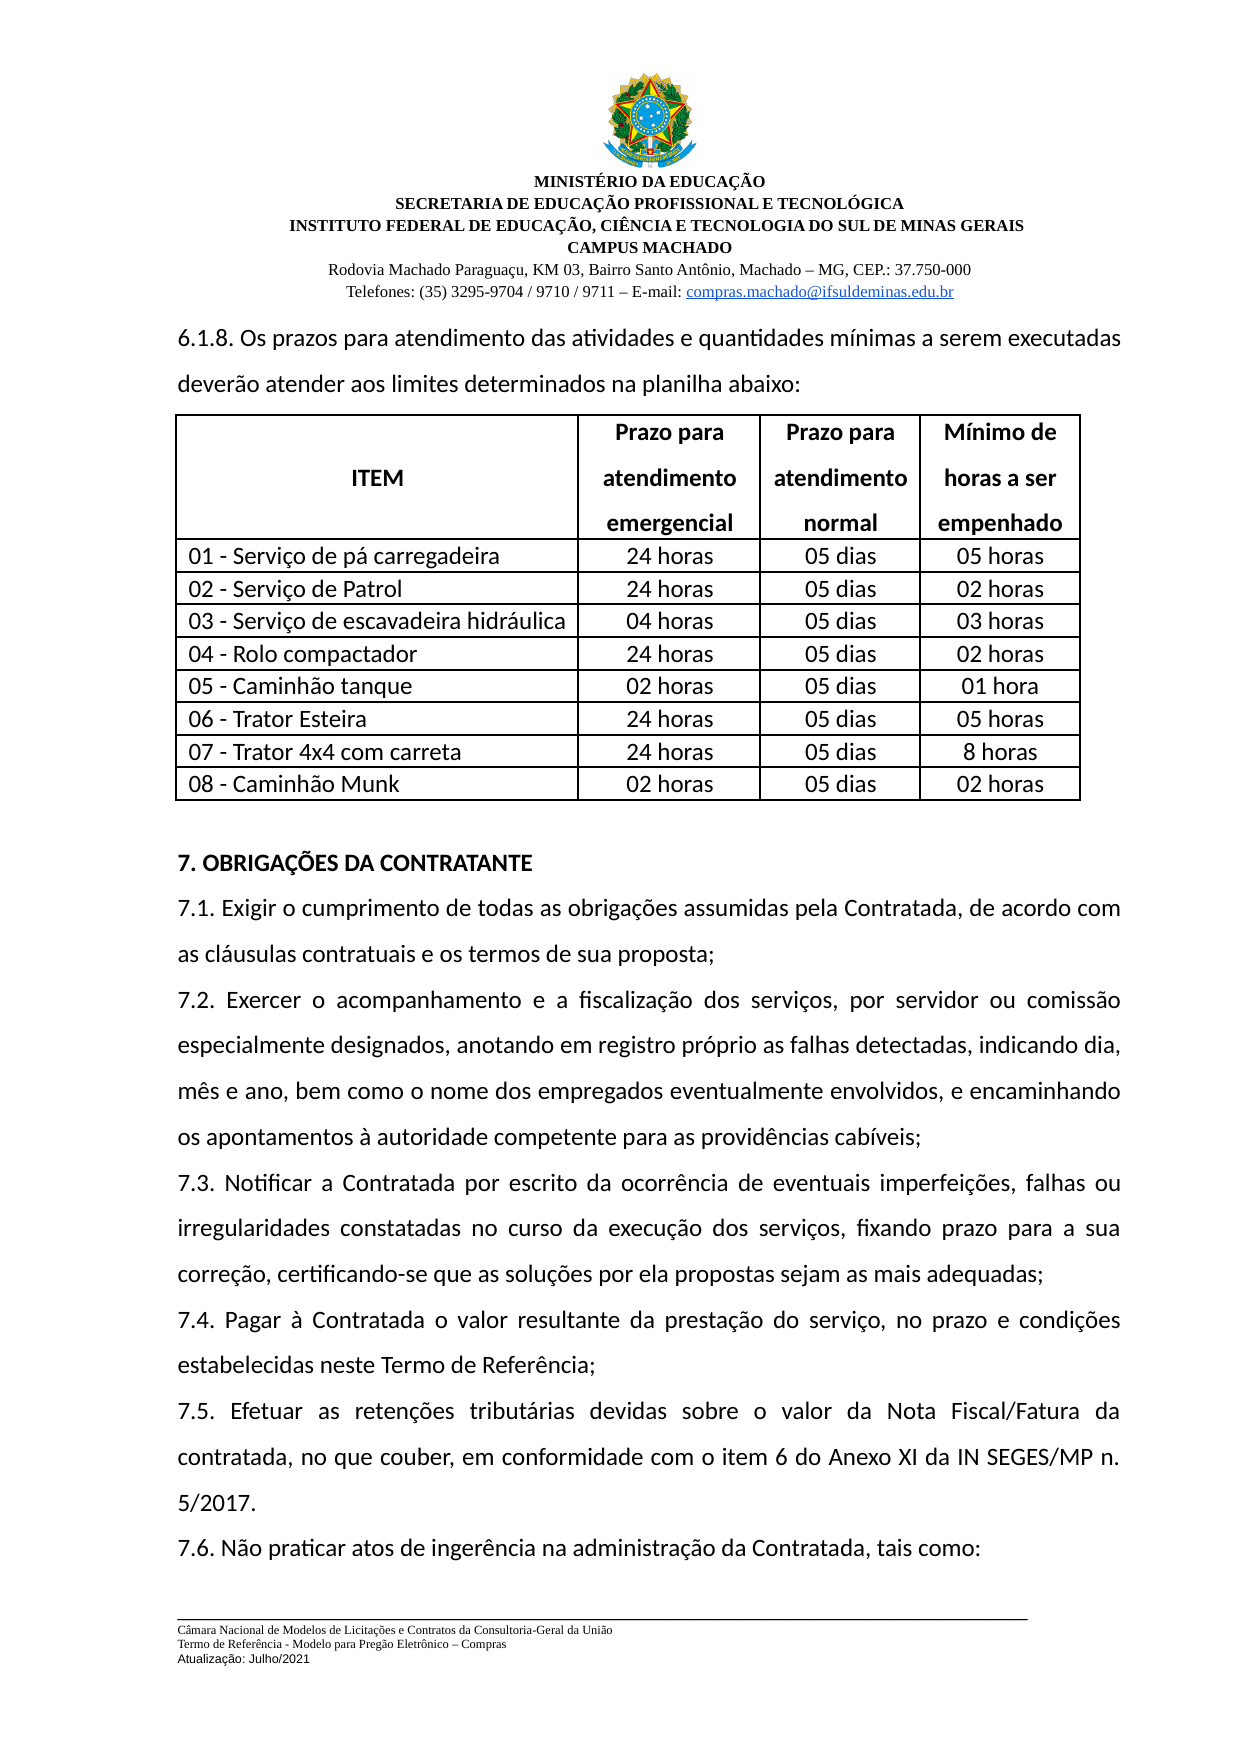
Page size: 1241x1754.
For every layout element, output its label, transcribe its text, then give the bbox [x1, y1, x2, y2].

picture [643, 163, 658, 168]
table_cell 05 dias [761, 540, 919, 571]
table_cell 05 dias [761, 736, 919, 766]
table_cell 02 horas [579, 768, 759, 799]
table_cell 02 horas [921, 638, 1079, 668]
table_cell 05 horas [921, 703, 1079, 734]
table_cell 07 - Trator 4x4 com carreta [177, 736, 577, 766]
table_cell 02 - Serviço de Patrol [177, 573, 577, 603]
table_cell 06 - Trator Esteira [177, 703, 577, 734]
table_cell 03 - Serviço de escavadeira hidráulica [177, 605, 577, 636]
text 7.2. Exercer o acompanhamento e a fiscalização dos serviços, por servidor ou comissão especialmente designados, anotando em registro próprio as falhas detectadas, indicando dia, mês e ano, bem como o nome dos empregados eventualmente envolvidos, e encaminhando os apontamentos à autoridade competente para as providências cabíveis; [177, 984, 1122, 1152]
list 7.4. Pagar à Contratada o valor resultante da prestação do serviço, no prazo e condições estabelecidas neste Termo de Referência; [177, 1304, 1122, 1380]
table_cell 05 dias [761, 768, 919, 799]
list 7.6. Não praticar atos de ingerência na administração da Contratada, tais como: [177, 1533, 1122, 1563]
table_cell 05 - Caminhão tanque [177, 671, 577, 701]
text 7.1. Exigir o cumprimento de todas as obrigações assumidas pela Contratada, de acordo com as cláusulas contratuais e os termos de sua proposta; [177, 892, 1122, 969]
table_cell 05 horas [921, 540, 1079, 571]
picture [669, 149, 680, 155]
table_header ITEM [177, 416, 577, 538]
table_cell 02 horas [921, 768, 1079, 799]
subtitle 7. OBRIGAÇÕES DA CONTRATANTE [177, 847, 1122, 877]
table_cell 24 horas [579, 573, 759, 603]
table_cell 02 horas [579, 671, 759, 701]
table_header Prazo para atendimento emergencial [579, 416, 759, 538]
table_header Prazo para atendimento normal [761, 416, 919, 538]
table_cell 02 horas [921, 573, 1079, 603]
table_cell 05 dias [761, 638, 919, 668]
table_cell 24 horas [579, 703, 759, 734]
text 6.1.8. Os prazos para atendimento das atividades e quantidades mínimas a serem executadas deverão atender aos limites determinados na planilha abaixo: [177, 322, 1122, 399]
list 7.5. Efetuar as retenções tributárias devidas sobre o valor da Nota Fiscal/Fatura da contratada, no que couber, em conformidade com o item 6 do Anexo XI da IN SEGES/MP n. 5/2017. [177, 1395, 1122, 1517]
table_cell 03 horas [921, 605, 1079, 636]
table_header Mínimo de horas a ser empenhado [921, 416, 1079, 538]
table_cell 05 dias [761, 605, 919, 636]
table_cell 24 horas [579, 540, 759, 571]
table_cell 08 - Caminhão Munk [177, 768, 577, 799]
table_cell 24 horas [579, 638, 759, 668]
table_cell 04 horas [579, 605, 759, 636]
table_cell 05 dias [761, 671, 919, 701]
table_cell 05 dias [761, 703, 919, 734]
text 7.3. Notificar a Contratada por escrito da ocorrência de eventuais imperfeições, falhas ou irregularidades constatadas no curso da execução dos serviços, fixando prazo para a sua correção, certificando-se que as soluções por ela propostas sejam as mais adequadas; [177, 1167, 1122, 1289]
picture [603, 73, 697, 168]
table_cell 05 dias [761, 573, 919, 603]
table_cell 01 - Serviço de pá carregadeira [177, 540, 577, 571]
table_cell 24 horas [579, 736, 759, 766]
table_cell 04 - Rolo compactador [177, 638, 577, 668]
table_cell 8 horas [921, 736, 1079, 766]
table_cell 01 hora [921, 671, 1079, 701]
